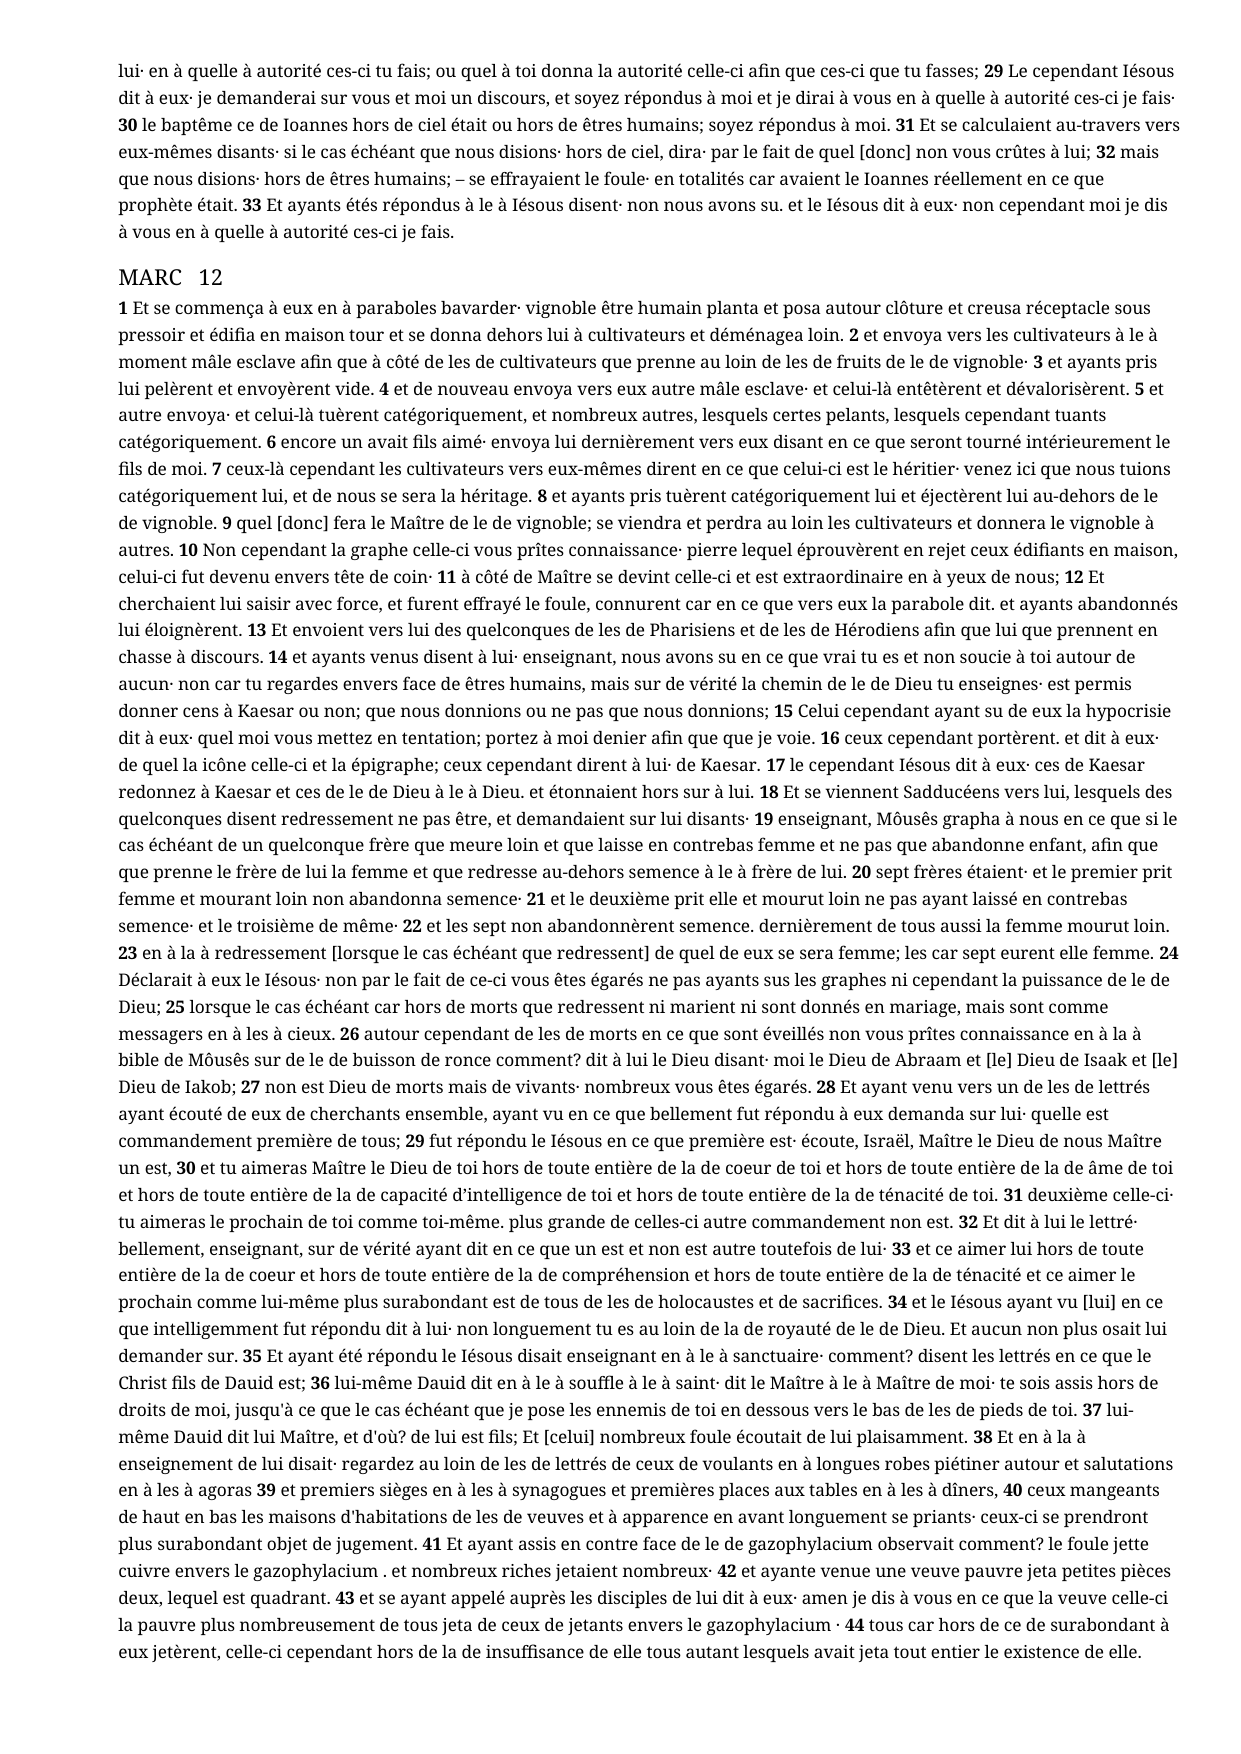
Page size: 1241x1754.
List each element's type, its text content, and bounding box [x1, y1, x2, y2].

text 1 Et se commença à eux en à paraboles bavarder· vignoble être humain planta et posa autour clôture et creusa réceptacle sous pressoir et édifia en maison tour et se donna dehors lui à cultivateurs et déménagea loin. 2 et envoya vers les cultivateurs à le à moment mâle esclave afin que à côté de les de cultivateurs que prenne au loin de les de fruits de le de vignoble· 3 et ayants pris lui pelèrent et envoyèrent vide. 4 et de nouveau envoya vers eux autre mâle esclave· et celui-là entêtèrent et dévalorisèrent. 5 et autre envoya· et celui-là tuèrent catégoriquement, et nombreux autres, lesquels certes pelants, lesquels cependant tuants catégoriquement. 6 encore un avait fils aimé· envoya lui dernièrement vers eux disant en ce que seront tourné intérieurement le fils de moi. 7 ceux-là cependant les cultivateurs vers eux-mêmes dirent en ce que celui-ci est le héritier· venez ici que nous tuions catégoriquement lui, et de nous se sera la héritage. 8 et ayants pris tuèrent catégoriquement lui et éjectèrent lui au-dehors de le de vignoble. 9 quel [donc] fera le Maître de le de vignoble; se viendra et perdra au loin les cultivateurs et donnera le vignoble à autres. 10 Non cependant la graphe celle-ci vous prîtes connaissance· pierre lequel éprouvèrent en rejet ceux édifiants en maison, celui-ci fut devenu envers tête de coin· 11 à côté de Maître se devint celle-ci et est extraordinaire en à yeux de nous; 12 Et cherchaient lui saisir avec force, et furent effrayé le foule, connurent car en ce que vers eux la parabole dit. et ayants abandonnés lui éloignèrent. 13 Et envoient vers lui des quelconques de les de Pharisiens et de les de Hérodiens afin que lui que prennent en chasse à discours. 14 et ayants venus disent à lui· enseignant, nous avons su en ce que vrai tu es et non soucie à toi autour de aucun· non car tu regardes envers face de êtres humains, mais sur de vérité la chemin de le de Dieu tu enseignes· est permis donner cens à Kaesar ou non; que nous donnions ou ne pas que nous donnions; 15 Celui cependant ayant su de eux la hypocrisie dit à eux· quel moi vous mettez en tentation; portez à moi denier afin que que je voie. 16 ceux cependant portèrent. et dit à eux· de quel la icône celle-ci et la épigraphe; ceux cependant dirent à lui· de Kaesar. 17 le cependant Iésous dit à eux· ces de Kaesar redonnez à Kaesar et ces de le de Dieu à le à Dieu. et étonnaient hors sur à lui. 18 Et se viennent Sadducéens vers lui, lesquels des quelconques disent redressement ne pas être, et demandaient sur lui disants· 19 enseignant, Môusês grapha à nous en ce que si le cas échéant de un quelconque frère que meure loin et que laisse en contrebas femme et ne pas que abandonne enfant, afin que que prenne le frère de lui la femme et que redresse au-dehors semence à le à frère de lui. 20 sept frères étaient· et le premier prit femme et mourant loin non abandonna semence· 21 et le deuxième prit elle et mourut loin ne pas ayant laissé en contrebas semence· et le troisième de même· 22 et les sept non abandonnèrent semence. dernièrement de tous aussi la femme mourut loin. 23 en à la à redressement [lorsque le cas échéant que redressent] de quel de eux se sera femme; les car sept eurent elle femme. 24 Déclarait à eux le Iésous· non par le fait de ce-ci vous êtes égarés ne pas ayants sus les graphes ni cependant la puissance de le de Dieu; 25 lorsque le cas échéant car hors de morts que redressent ni marient ni sont donnés en mariage, mais sont comme messagers en à les à cieux. 26 autour cependant de les de morts en ce que sont éveillés non vous prîtes connaissance en à la à bible de Môusês sur de le de buisson de ronce comment? dit à lui le Dieu disant· moi le Dieu de Abraam et [le] Dieu de Isaak et [le] Dieu de Iakob; 27 non est Dieu de morts mais de vivants· nombreux vous êtes égarés. 28 Et ayant venu vers un de les de lettrés ayant écouté de eux de cherchants ensemble, ayant vu en ce que bellement fut répondu à eux demanda sur lui· quelle est commandement première de tous; 29 fut répondu le Iésous en ce que première est· écoute, Israël, Maître le Dieu de nous Maître un est, 30 et tu aimeras Maître le Dieu de toi hors de toute entière de la de coeur de toi et hors de toute entière de la de âme de toi et hors de toute entière de la de capacité d’intelligence de toi et hors de toute entière de la de ténacité de toi. 31 deuxième celle-ci· tu aimeras le prochain de toi comme toi-même. plus grande de celles-ci autre commandement non est. 32 Et dit à lui le lettré· bellement, enseignant, sur de vérité ayant dit en ce que un est et non est autre toutefois de lui· 33 et ce aimer lui hors de toute entière de la de coeur et hors de toute entière de la de compréhension et hors de toute entière de la de ténacité et ce aimer le prochain comme lui-même plus surabondant est de tous de les de holocaustes et de sacrifices. 34 et le Iésous ayant vu [lui] en ce que intelligemment fut répondu dit à lui· non longuement tu es au loin de la de royauté de le de Dieu. Et aucun non plus osait lui demander sur. 35 Et ayant été répondu le Iésous disait enseignant en à le à sanctuaire· comment? disent les lettrés en ce que le Christ fils de Dauid est; 36 lui-même Dauid dit en à le à souffle à le à saint· dit le Maître à le à Maître de moi· te sois assis hors de droits de moi, jusqu'à ce que le cas échéant que je pose les ennemis de toi en dessous vers le bas de les de pieds de toi. 37 lui-même Dauid dit lui Maître, et d'où? de lui est fils; Et [celui] nombreux foule écoutait de lui plaisamment. 38 Et en à la à enseignement de lui disait· regardez au loin de les de lettrés de ceux de voulants en à longues robes piétiner autour et salutations en à les à agoras 39 et premiers sièges en à les à synagogues et premières places aux tables en à les à dîners, 40 ceux mangeants de haut en bas les maisons d'habitations de les de veuves et à apparence en avant longuement se priants· ceux-ci se prendront plus surabondant objet de jugement. 41 Et ayant assis en contre face de le de gazophylacium observait comment? le foule jette cuivre envers le gazophylacium . et nombreux riches jetaient nombreux· 42 et ayante venue une veuve pauvre jeta petites pièces deux, lequel est quadrant. 43 et se ayant appelé auprès les disciples de lui dit à eux· amen je dis à vous en ce que la veuve celle-ci la pauvre plus nombreusement de tous jeta de ceux de jetants envers le gazophylacium · 44 tous car hors de ce de surabondant à eux jetèrent, celle-ci cependant hors de la de insuffisance de elle tous autant lesquels avait jeta tout entier le existence de elle. [118, 296, 1181, 1663]
text lui· en à quelle à autorité ces-ci tu fais; ou quel à toi donna la autorité celle-ci afin que ces-ci que tu fasses; 29 Le cependant Iésous dit à eux· je demanderai sur vous et moi un discours, et soyez répondus à moi et je dirai à vous en à quelle à autorité ces-ci je fais· 30 le baptême ce de Ioannes hors de ciel était ou hors de êtres humains; soyez répondus à moi. 31 Et se calculaient au-travers vers eux-mêmes disants· si le cas échéant que nous disions· hors de ciel, dira· par le fait de quel [donc] non vous crûtes à lui; 32 mais que nous disions· hors de êtres humains; – se effrayaient le foule· en totalités car avaient le Ioannes réellement en ce que prophète était. 33 Et ayants étés répondus à le à Iésous disent· non nous avons su. et le Iésous dit à eux· non cependant moi je dis à vous en à quelle à autorité ces-ci je fais. [118, 59, 1181, 244]
text MARC 12 [118, 262, 1181, 292]
